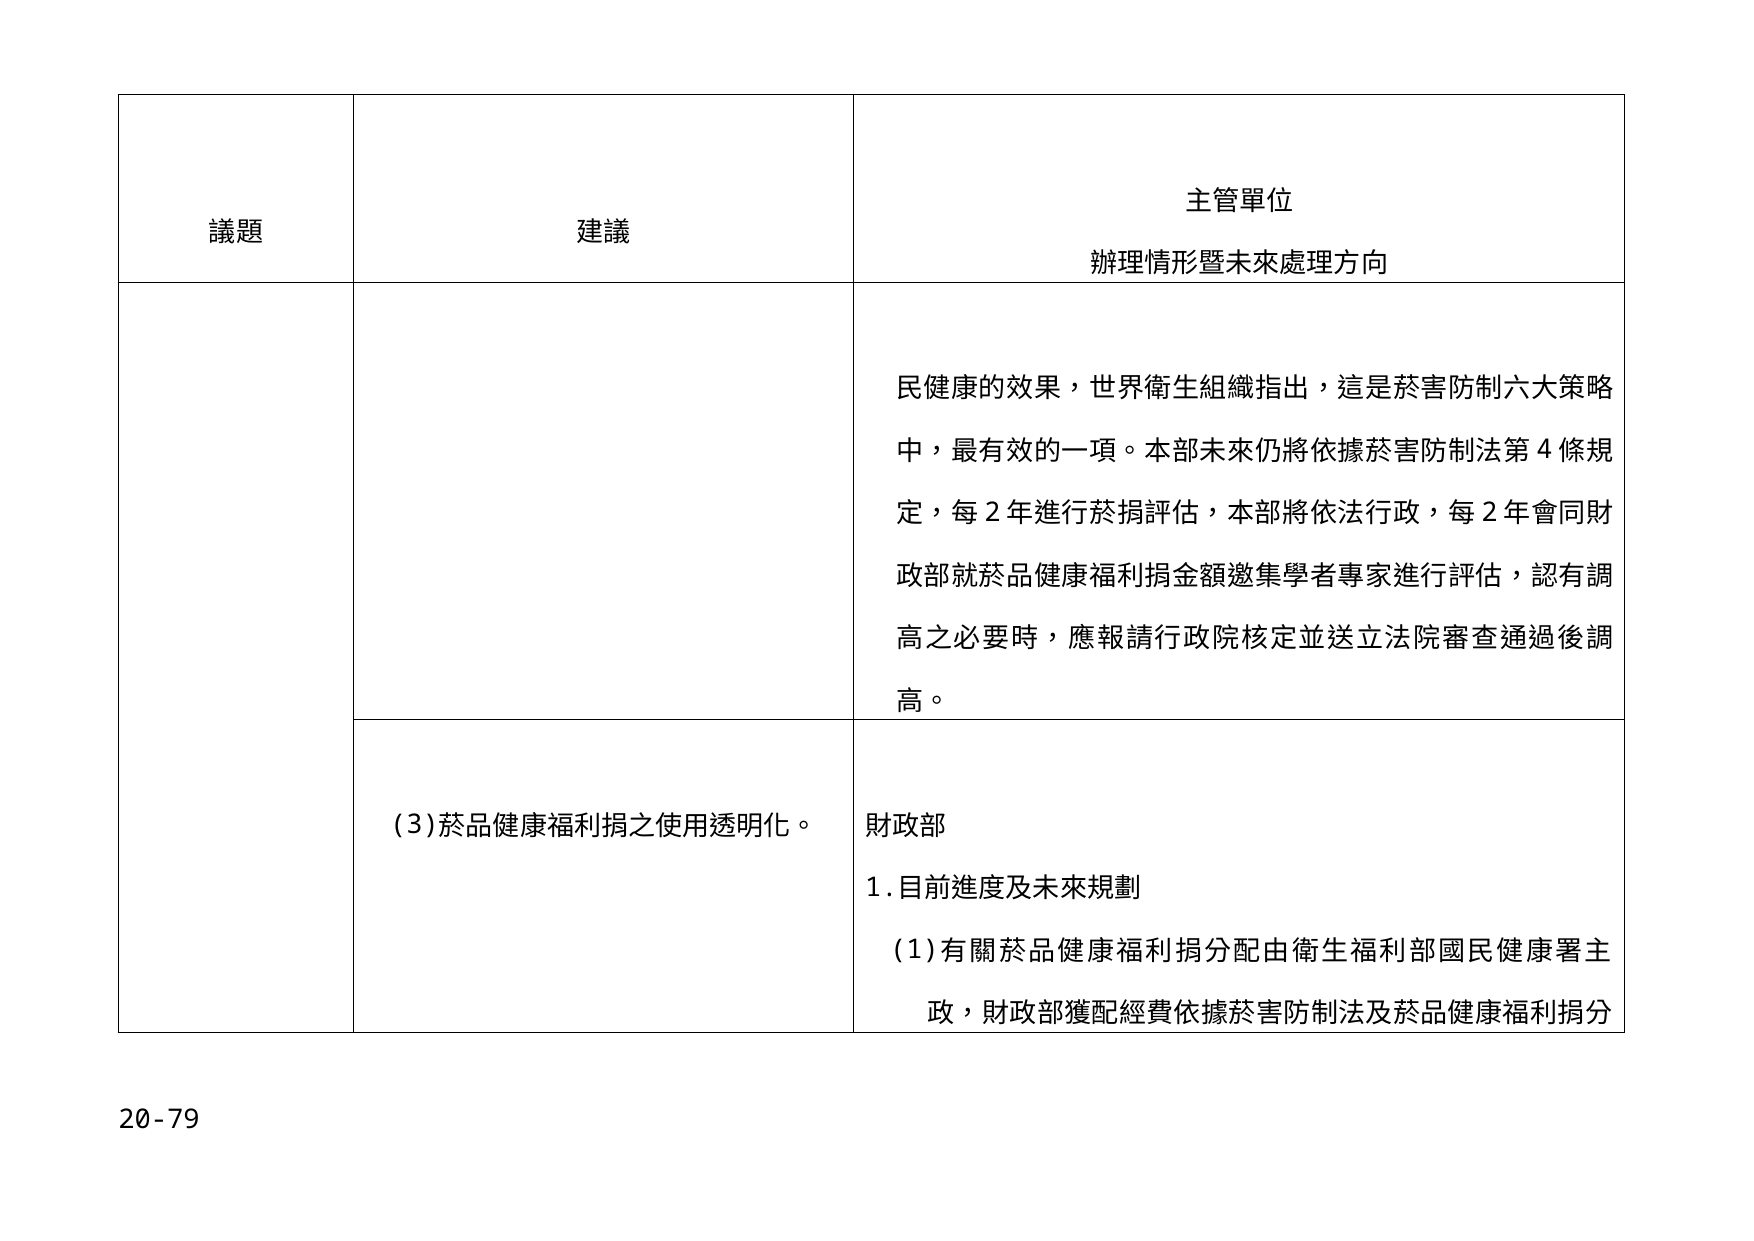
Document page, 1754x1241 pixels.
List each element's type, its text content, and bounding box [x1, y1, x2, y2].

table_header 建議 [354, 95, 853, 282]
table_header 議題 [119, 95, 353, 282]
table_header 主管單位 辦理情形暨未來處理方向 [854, 95, 1624, 282]
table_cell [354, 283, 853, 719]
table_cell [119, 283, 353, 1032]
table_cell 財政部 1.目前進度及未來規劃 (1)有關菸品健康福利捐分配由衛生福利部國民健康署主政，財政部獲配經費依據菸害防制法及菸品健康福利捐分 [854, 720, 1624, 1032]
table_cell 民健康的效果，世界衛生組織指出，這是菸害防制六大策略中，最有效的一項。本部未來仍將依據菸害防制法第4條規定，每2年進行菸捐評估，本部將依法行政，每2年會同財政部就菸品健康福利捐金額邀集學者專家進行評估，認有調高之必要時，應報請行政院核定並送立法院審查通過後調高。 [854, 283, 1624, 719]
table_cell (3)菸品健康福利捐之使用透明化。 [354, 720, 853, 1032]
